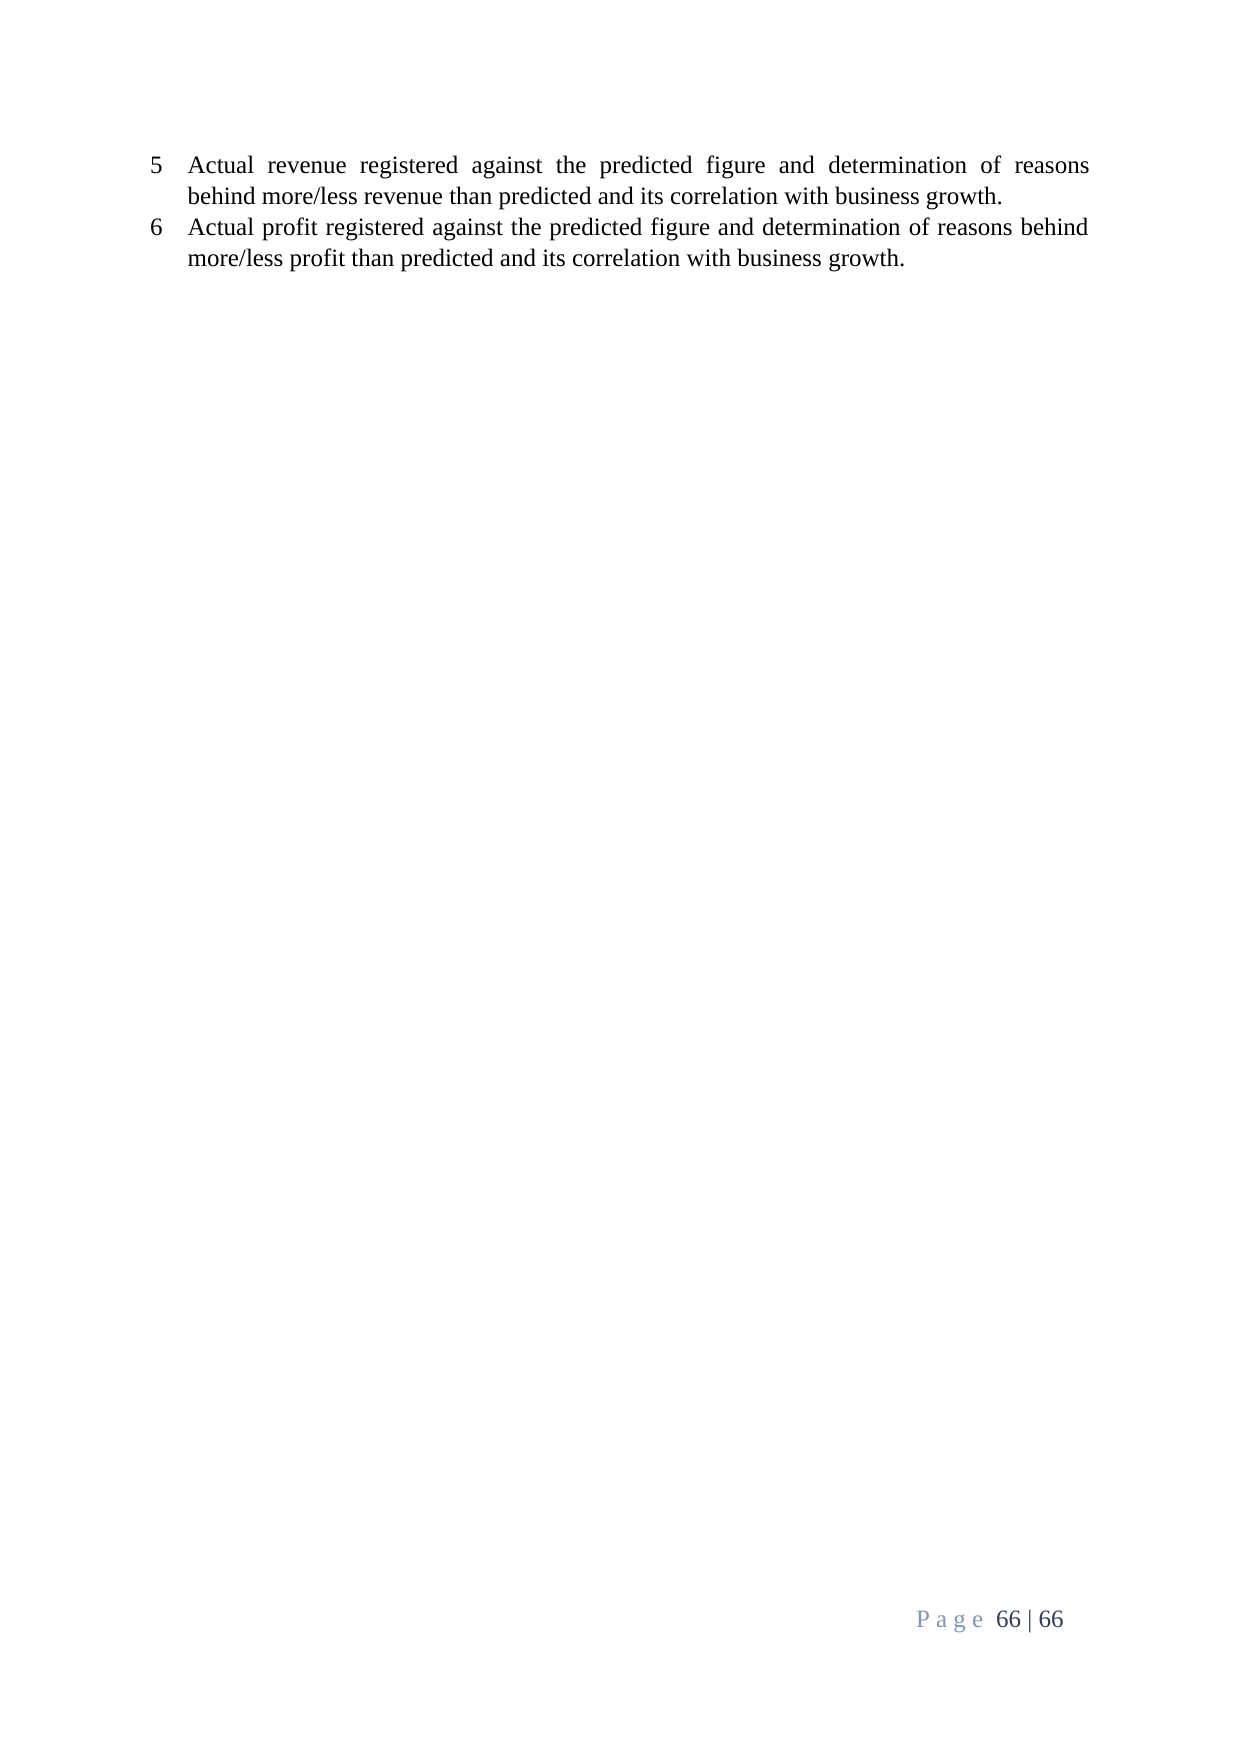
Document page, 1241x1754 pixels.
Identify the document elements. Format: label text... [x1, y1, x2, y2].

list Actual profit registered against the predicted figure and determination of reasons behind more/less profit than predicted and its correlation with business growth. [150, 212, 1090, 272]
list Actual revenue registered against the predicted figure and determination of reasons behind more/less revenue than predicted and its correlation with business growth. [150, 150, 1090, 210]
